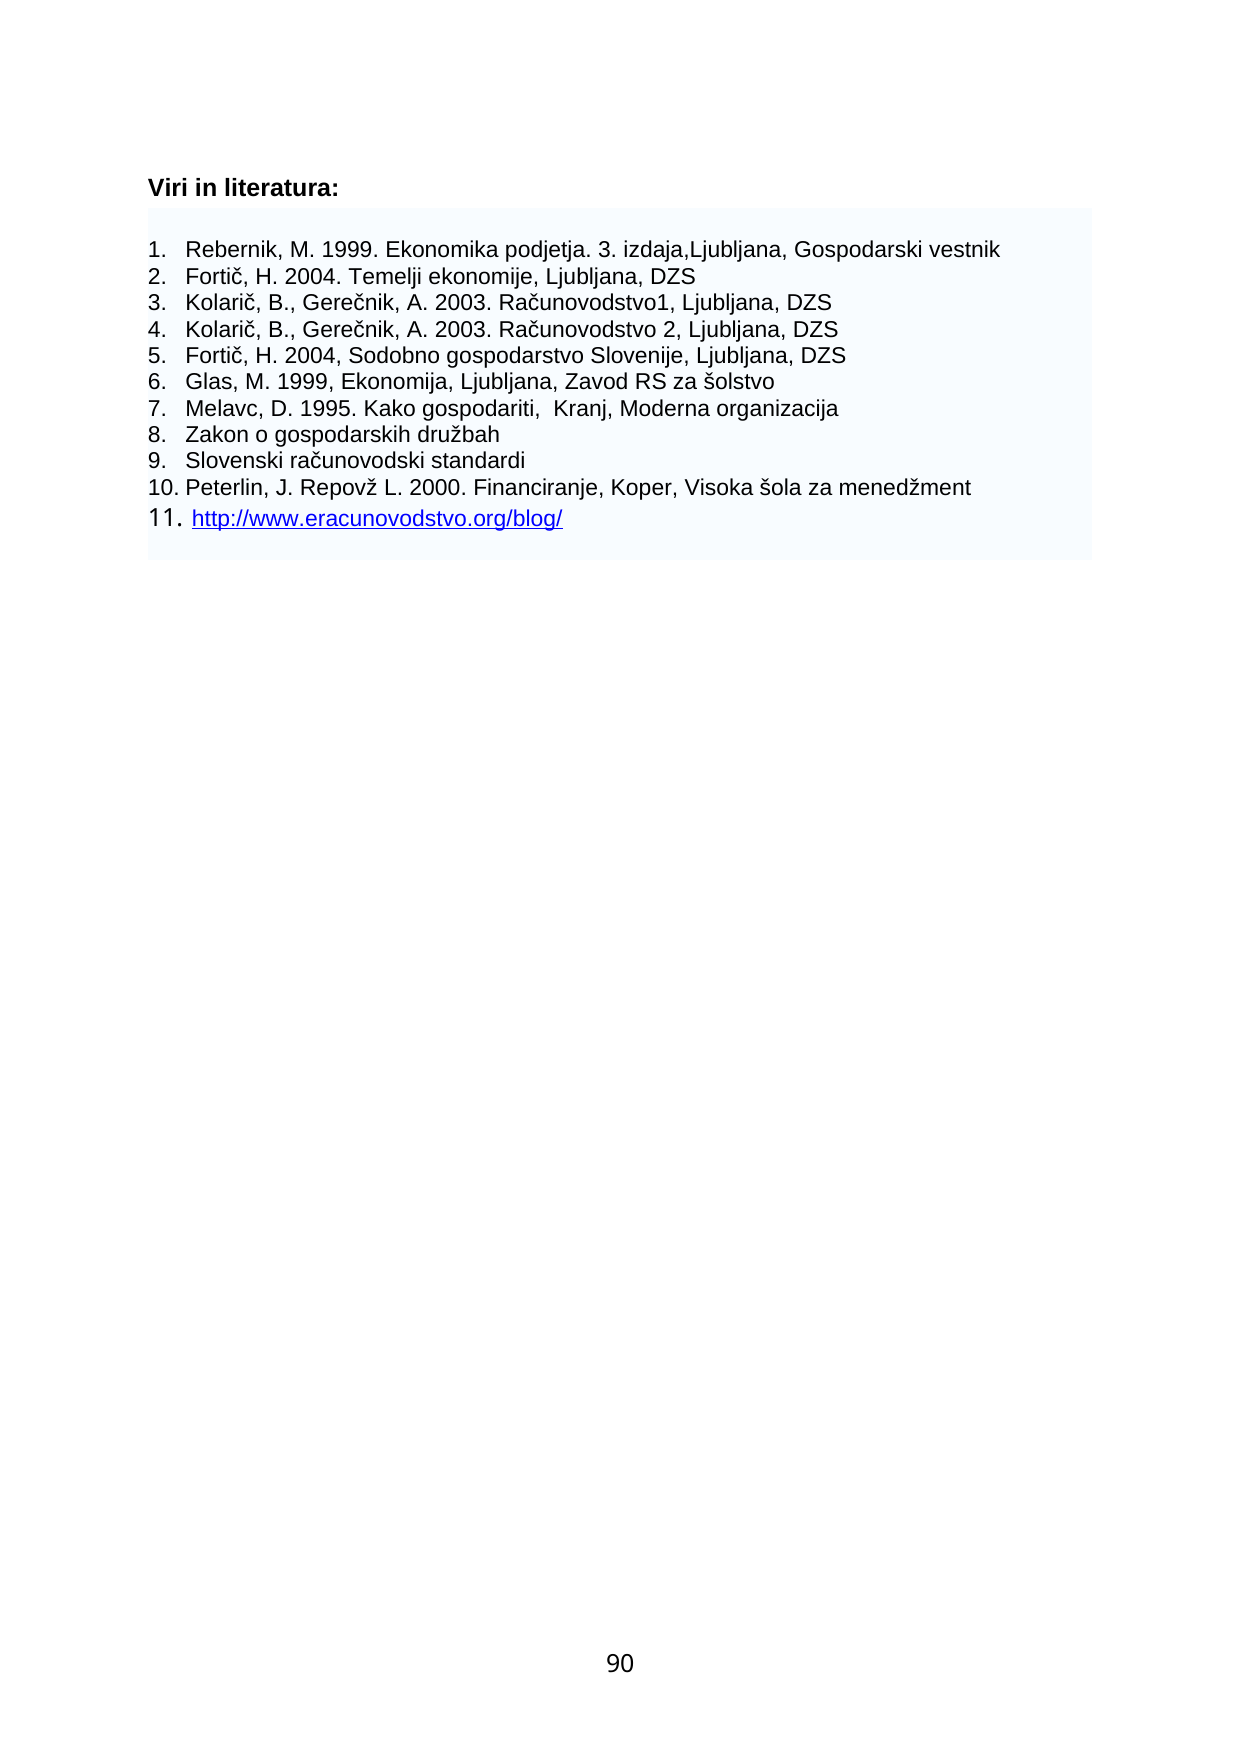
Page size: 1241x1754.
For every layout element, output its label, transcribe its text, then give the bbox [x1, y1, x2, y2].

list Fortič, H. 2004, Sodobno gospodarstvo Slovenije, Ljubljana, DZS [148, 342, 1092, 368]
list Zakon o gospodarskih družbah [148, 421, 1092, 447]
list Glas, M. 1999, Ekonomija, Ljubljana, Zavod RS za šolstvo [148, 368, 1092, 394]
list Kolarič, B., Gerečnik, A. 2003. Računovodstvo1, Ljubljana, DZS [148, 289, 1092, 316]
list Fortič, H. 2004. Temelji ekonomije, Ljubljana, DZS [148, 263, 1092, 289]
list Melavc, D. 1995. Kako gospodariti, Kranj, Moderna organizacija [148, 394, 1092, 421]
subtitle Viri in literatura: [148, 173, 1092, 201]
list http://www.eracunovodstvo.org/blog/ [148, 500, 1092, 534]
list Peterlin, J. Repovž L. 2000. Financiranje, Koper, Visoka šola za menedžment [148, 474, 1092, 500]
list Rebernik, M. 1999. Ekonomika podjetja. 3. izdaja,Ljubljana, Gospodarski vestnik [148, 236, 1092, 263]
list Kolarič, B., Gerečnik, A. 2003. Računovodstvo 2, Ljubljana, DZS [148, 316, 1092, 342]
list Slovenski računovodski standardi [148, 447, 1092, 474]
